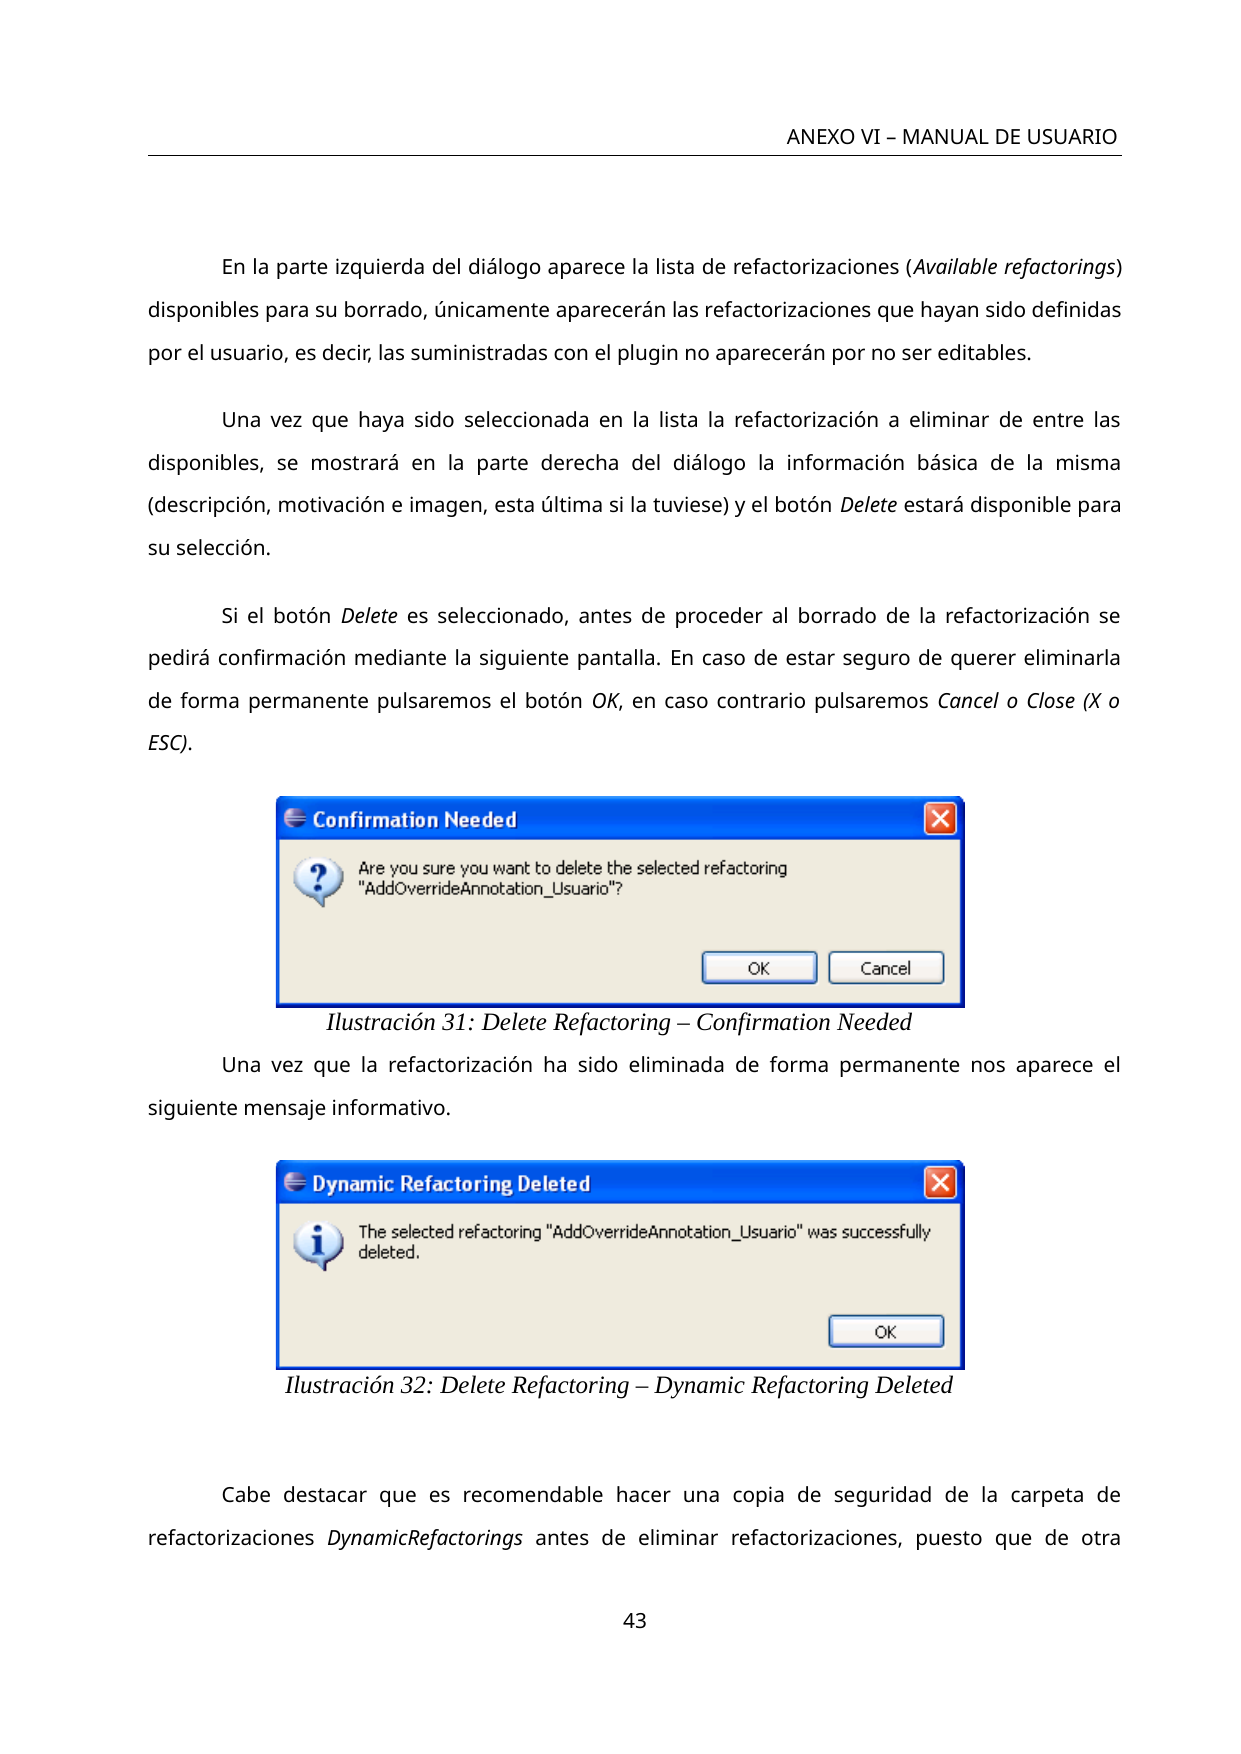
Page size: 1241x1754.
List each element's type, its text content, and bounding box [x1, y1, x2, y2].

picture [275, 796, 965, 1008]
text Una vez que la refactorización ha sido eliminada de forma permanente nos aparece el siguiente mensaje informativo. [148, 784, 1122, 1121]
text Si el botón Delete es seleccionado, antes de proceder al borrado de la refactorización se pedirá confirmación mediante la siguiente pantalla. En caso de estar seguro de querer eliminarla de forma permanente pulsaremos el botón OK, en caso contrario pulsaremos Cancel o Close (X o ESC). [148, 601, 1122, 757]
text Cabe destacar que es recomendable hacer una copia de seguridad de la carpeta de refactorizaciones DynamicRefactorings antes de eliminar refactorizaciones, puesto que de otra [148, 1480, 1122, 1551]
text Ilustración 31: Delete Refactoring – Confirmation Needed [276, 1008, 965, 1036]
text Ilustración 32: Delete Refactoring – Dynamic Refactoring Deleted [276, 1370, 965, 1398]
text En la parte izquierda del diálogo aparece la lista de refactorizaciones (Available refactorings) disponibles para su borrado, únicamente aparecerán las refactorizaciones que hayan sido definidas por el usuario, es decir, las suministradas con el plugin no aparecerán por no ser editables. [148, 252, 1122, 366]
text Una vez que haya sido seleccionada en la lista la refactorización a eliminar de entre las disponibles, se mostrará en la parte derecha del diálogo la información básica de la misma (descripción, motivación e imagen, esta última si la tuviese) y el botón Delete estará disponible para su selección. [148, 405, 1122, 562]
picture [275, 1160, 965, 1370]
